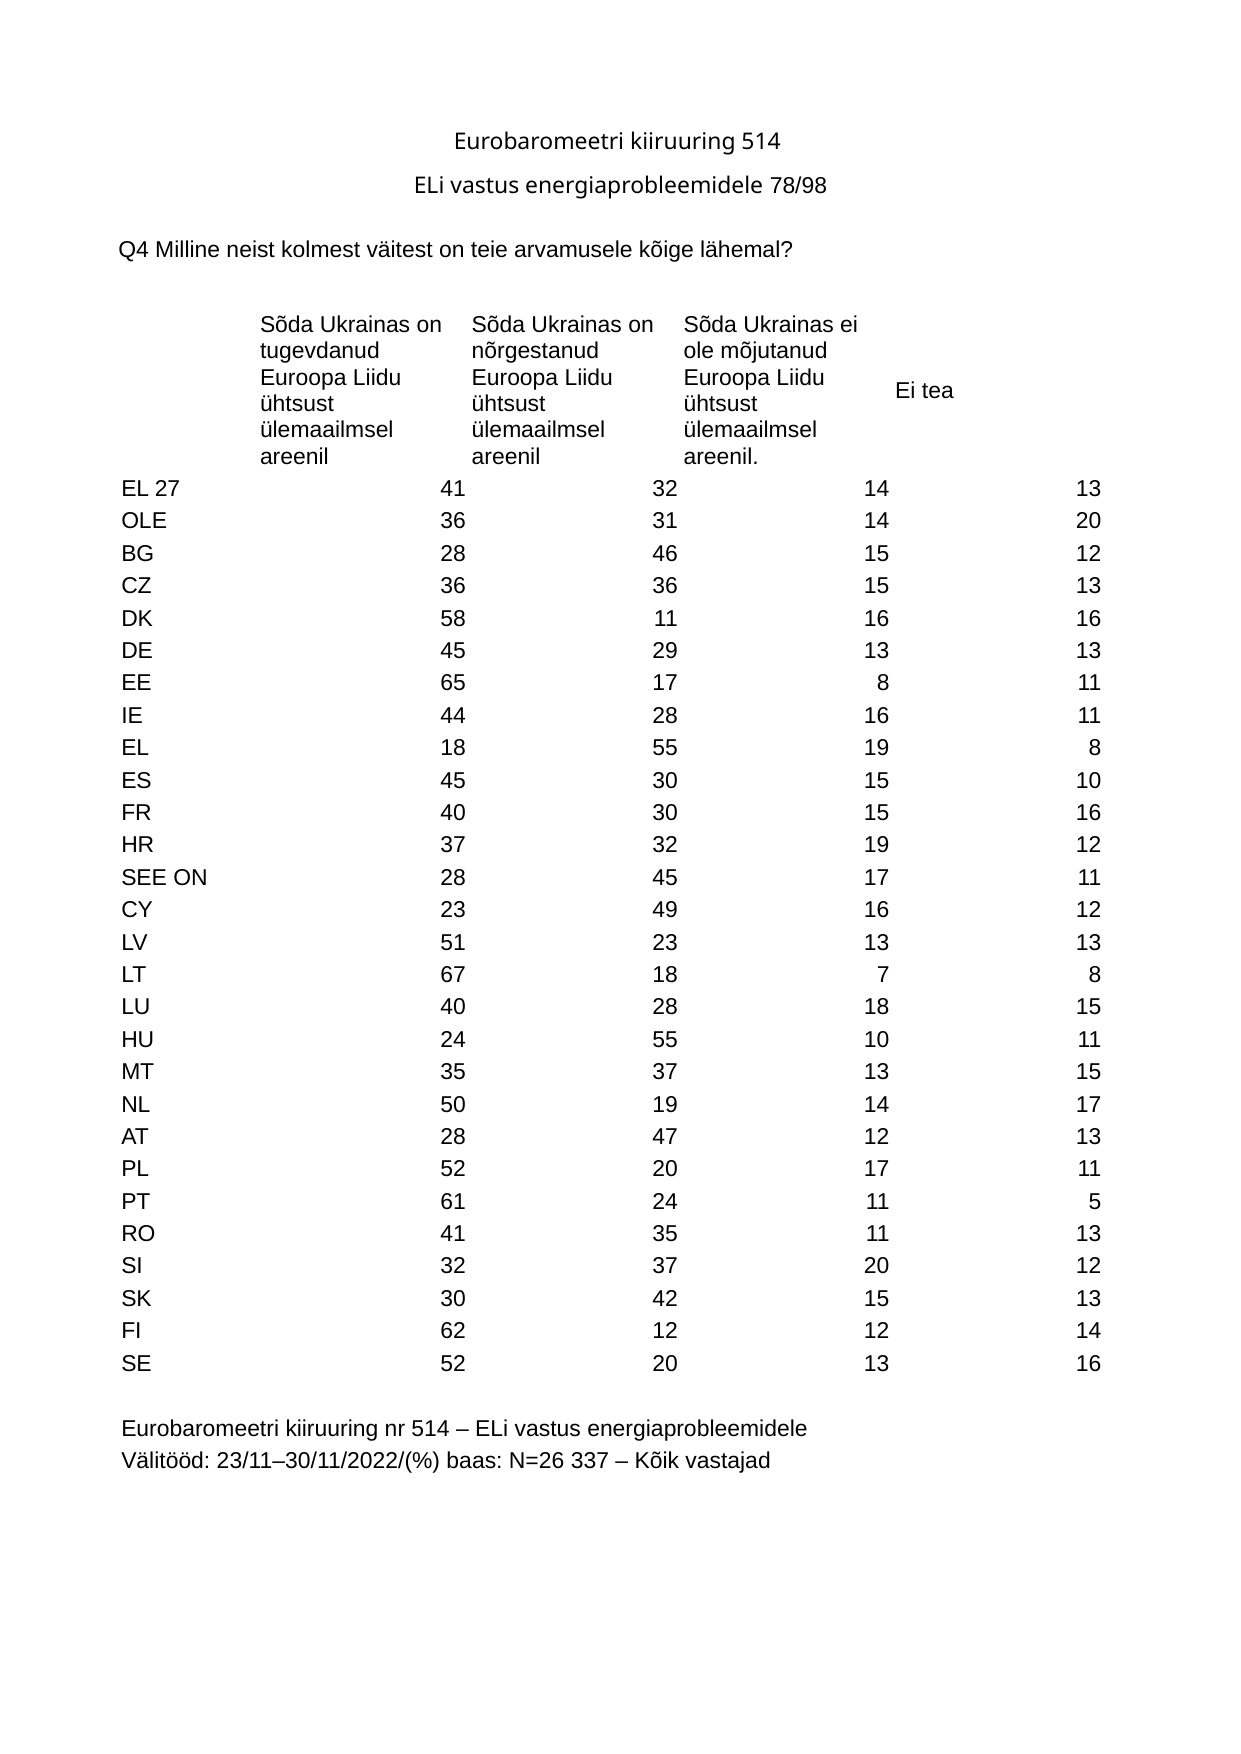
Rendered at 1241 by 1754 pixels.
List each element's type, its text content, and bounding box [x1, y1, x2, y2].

table_cell 19 [680, 731, 892, 763]
table_cell ES [118, 764, 257, 796]
table_cell 13 [892, 472, 1104, 504]
table_cell 41 [257, 1217, 468, 1249]
table_cell 58 [257, 602, 468, 634]
table_cell 24 [469, 1185, 680, 1217]
table_cell 16 [680, 893, 892, 926]
table_cell 17 [892, 1088, 1104, 1120]
table_cell 16 [892, 1347, 1104, 1379]
table_cell 49 [469, 893, 680, 926]
table_cell 28 [257, 861, 468, 893]
table_cell SE [118, 1347, 257, 1379]
table_cell 44 [257, 699, 468, 731]
table_cell [257, 1379, 468, 1411]
table_header Sõda Ukrainas ei ole mõjutanud Euroopa Liidu ühtsust ülemaailmsel areenil. [680, 308, 892, 472]
table_cell 30 [257, 1282, 468, 1314]
table_cell 13 [892, 634, 1104, 666]
table_cell 13 [680, 1347, 892, 1379]
table_cell CY [118, 893, 257, 926]
table_cell 28 [469, 990, 680, 1023]
table_cell 15 [680, 764, 892, 796]
table_cell 12 [469, 1314, 680, 1347]
table_cell 19 [469, 1088, 680, 1120]
table_cell 37 [257, 828, 468, 861]
table_cell 65 [257, 666, 468, 699]
table_cell SK [118, 1282, 257, 1314]
table_cell PT [118, 1185, 257, 1217]
table_cell 20 [469, 1347, 680, 1379]
table_cell 24 [257, 1023, 468, 1055]
table_cell 36 [257, 504, 468, 537]
table_cell HR [118, 828, 257, 861]
table_cell 40 [257, 990, 468, 1023]
table_cell 20 [680, 1250, 892, 1282]
table_cell [892, 1379, 1104, 1411]
table_cell 52 [257, 1152, 468, 1185]
table_cell [469, 1379, 680, 1411]
table_cell 13 [892, 569, 1104, 602]
table_cell NL [118, 1088, 257, 1120]
table_cell 11 [892, 861, 1104, 893]
table_cell 45 [469, 861, 680, 893]
table_cell HU [118, 1023, 257, 1055]
table_cell 16 [680, 699, 892, 731]
table_cell LT [118, 958, 257, 990]
table_cell 36 [469, 569, 680, 602]
table_cell 15 [892, 1055, 1104, 1087]
table_cell 45 [257, 634, 468, 666]
table_cell 12 [892, 828, 1104, 861]
table_cell 51 [257, 926, 468, 958]
table_cell 41 [257, 472, 468, 504]
table_cell DK [118, 602, 257, 634]
table_cell 47 [469, 1120, 680, 1152]
table_header Sõda Ukrainas on tugevdanud Euroopa Liidu ühtsust ülemaailmsel areenil [257, 308, 468, 472]
table_cell 35 [469, 1217, 680, 1249]
table_cell 28 [257, 1120, 468, 1152]
table_cell 11 [680, 1217, 892, 1249]
table_cell 18 [469, 958, 680, 990]
table_cell 46 [469, 537, 680, 569]
table_cell EL 27 [118, 472, 257, 504]
table_cell DE [118, 634, 257, 666]
table_cell LU [118, 990, 257, 1023]
table_cell 16 [892, 602, 1104, 634]
table_cell EL [118, 731, 257, 763]
table_cell BG [118, 537, 257, 569]
table_cell 30 [469, 764, 680, 796]
table_cell 30 [469, 796, 680, 828]
table_cell 10 [892, 764, 1104, 796]
table_cell 12 [892, 893, 1104, 926]
table_cell 12 [680, 1120, 892, 1152]
table_cell 8 [680, 666, 892, 699]
table_cell 37 [469, 1055, 680, 1087]
table_cell 15 [892, 990, 1104, 1023]
table_cell Välitööd: 23/11–30/11/2022/(%) baas: N=26 337 – Kõik vastajad [118, 1444, 1104, 1476]
table_cell SI [118, 1250, 257, 1282]
table_cell 13 [892, 1120, 1104, 1152]
table_cell 15 [680, 537, 892, 569]
table_cell 5 [892, 1185, 1104, 1217]
table_cell 52 [257, 1347, 468, 1379]
table_cell 11 [469, 602, 680, 634]
table_cell FR [118, 796, 257, 828]
table_cell 13 [680, 1055, 892, 1087]
table_cell 14 [680, 504, 892, 537]
table_cell 10 [680, 1023, 892, 1055]
table_cell 42 [469, 1282, 680, 1314]
table_cell 37 [469, 1250, 680, 1282]
table_cell 32 [469, 472, 680, 504]
table_cell 8 [892, 958, 1104, 990]
table_cell 15 [680, 1282, 892, 1314]
table_cell 11 [892, 1023, 1104, 1055]
table_cell 14 [680, 1088, 892, 1120]
table_cell 61 [257, 1185, 468, 1217]
table_cell IE [118, 699, 257, 731]
table_cell AT [118, 1120, 257, 1152]
table_cell MT [118, 1055, 257, 1087]
table_cell 18 [680, 990, 892, 1023]
table_cell 13 [892, 926, 1104, 958]
table_cell SEE ON [118, 861, 257, 893]
table_cell 62 [257, 1314, 468, 1347]
table_header [118, 308, 257, 472]
table_cell Eurobaromeetri kiiruuring nr 514 – ELi vastus energiaprobleemidele [118, 1411, 1104, 1444]
table_cell 12 [892, 1250, 1104, 1282]
table_cell 13 [892, 1217, 1104, 1249]
table_cell 11 [892, 1152, 1104, 1185]
table_cell 11 [892, 699, 1104, 731]
table_cell 11 [680, 1185, 892, 1217]
table_cell 14 [892, 1314, 1104, 1347]
table_cell 12 [680, 1314, 892, 1347]
table_cell 29 [469, 634, 680, 666]
table_cell 28 [469, 699, 680, 731]
table_cell 32 [469, 828, 680, 861]
table_cell 15 [680, 569, 892, 602]
table_cell 67 [257, 958, 468, 990]
table_cell 31 [469, 504, 680, 537]
table_cell 40 [257, 796, 468, 828]
table_cell EE [118, 666, 257, 699]
table_cell 45 [257, 764, 468, 796]
table_cell 32 [257, 1250, 468, 1282]
text Q4 Milline neist kolmest väitest on teie arvamusele kõige lähemal? [118, 236, 1122, 262]
table_cell 13 [680, 926, 892, 958]
table_cell 12 [892, 537, 1104, 569]
table_cell 23 [257, 893, 468, 926]
table_cell 8 [892, 731, 1104, 763]
table_cell 35 [257, 1055, 468, 1087]
table_cell 16 [680, 602, 892, 634]
table_cell PL [118, 1152, 257, 1185]
table_cell 50 [257, 1088, 468, 1120]
table_cell 19 [680, 828, 892, 861]
table_cell 16 [892, 796, 1104, 828]
table_cell 11 [892, 666, 1104, 699]
table_cell 14 [680, 472, 892, 504]
table_header Ei tea [892, 308, 1104, 472]
table_cell 15 [680, 796, 892, 828]
table_cell 20 [892, 504, 1104, 537]
table_cell 17 [469, 666, 680, 699]
table_cell 20 [469, 1152, 680, 1185]
table_cell 13 [680, 634, 892, 666]
table_cell 55 [469, 731, 680, 763]
table_cell 23 [469, 926, 680, 958]
table_cell 18 [257, 731, 468, 763]
table_cell 13 [892, 1282, 1104, 1314]
table_cell OLE [118, 504, 257, 537]
table_cell [680, 1379, 892, 1411]
table_cell LV [118, 926, 257, 958]
table_cell 55 [469, 1023, 680, 1055]
table_cell 7 [680, 958, 892, 990]
table_cell FI [118, 1314, 257, 1347]
table_header Sõda Ukrainas on nõrgestanud Euroopa Liidu ühtsust ülemaailmsel areenil [469, 308, 680, 472]
table_cell RO [118, 1217, 257, 1249]
table_cell CZ [118, 569, 257, 602]
table_cell 17 [680, 1152, 892, 1185]
table_cell 36 [257, 569, 468, 602]
table_cell 17 [680, 861, 892, 893]
table_cell [118, 1379, 257, 1411]
table_cell 28 [257, 537, 468, 569]
